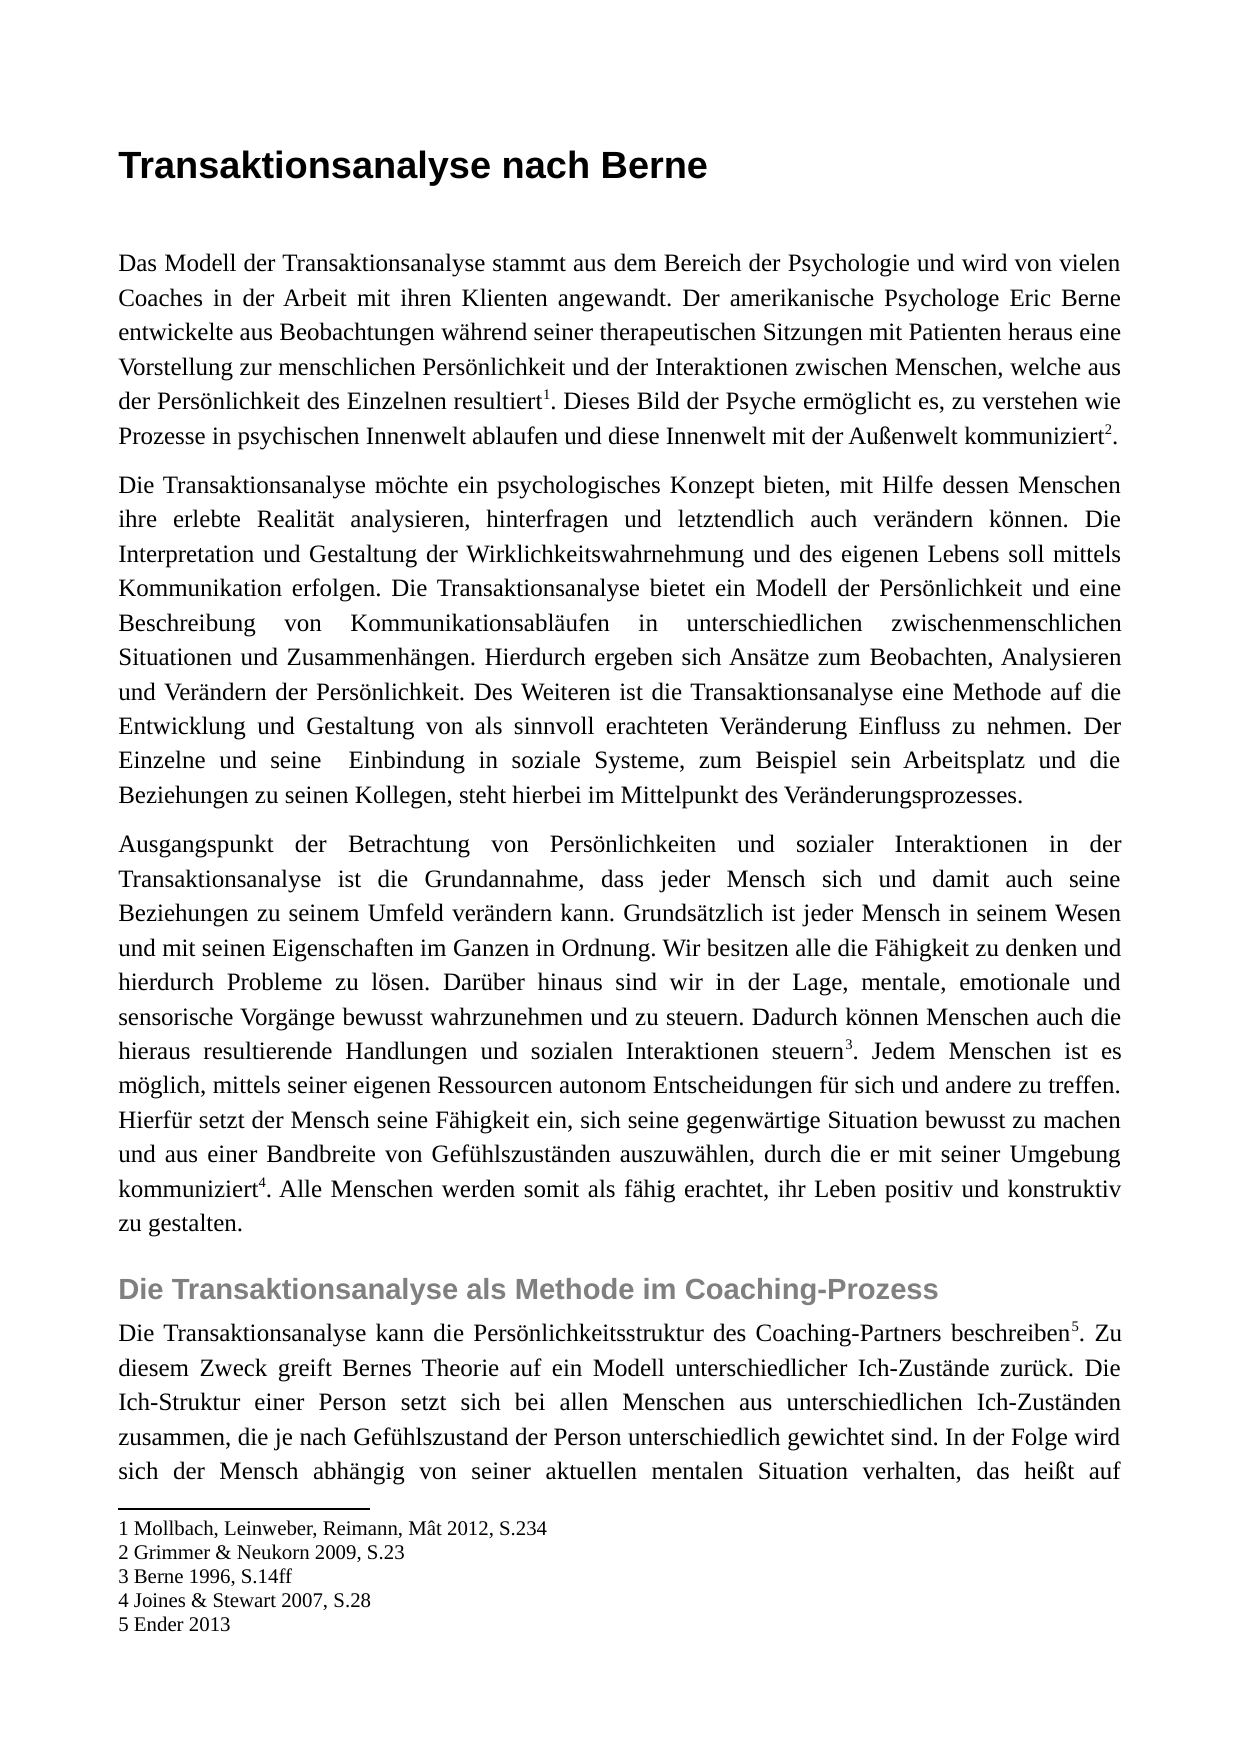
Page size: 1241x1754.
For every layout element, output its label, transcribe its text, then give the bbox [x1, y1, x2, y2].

text Ender 2013 [118, 1612, 1122, 1636]
text Mollbach, Leinweber, Reimann, Mât 2012, S.234 [118, 1516, 1122, 1539]
text Die Transaktionsanalyse kann die Persönlichkeitsstruktur des Coaching-Partners beschreiben. Zu diesem Zweck greift Bernes Theorie auf ein Modell unterschiedlicher Ich-Zustände zurück. Die Ich-Struktur einer Person setzt sich bei allen Menschen aus unterschiedlichen Ich-Zuständen zusammen, die je nach Gefühlszustand der Person unterschiedlich gewichtet sind. In der Folge wird sich der Mensch abhängig von seiner aktuellen mentalen Situation verhalten, das heißt auf [118, 1318, 1122, 1485]
text Die Transaktionsanalyse möchte ein psychologisches Konzept bieten, mit Hilfe dessen Menschen ihre erlebte Realität analysieren, hinterfragen und letztendlich auch verändern können. Die Interpretation und Gestaltung der Wirklichkeitswahrnehmung und des eigenen Lebens soll mittels Kommunikation erfolgen. Die Transaktionsanalyse bietet ein Modell der Persönlichkeit und eine Beschreibung von Kommunikationsabläufen in unterschiedlichen zwischenmenschlichen Situationen und Zusammenhängen. Hierdurch ergeben sich Ansätze zum Beobachten, Analysieren und Verändern der Persönlichkeit. Des Weiteren ist die Transaktionsanalyse eine Methode auf die Entwicklung und Gestaltung von als sinnvoll erachteten Veränderung Einfluss zu nehmen. Der Einzelne und seine Einbindung in soziale Systeme, zum Beispiel sein Arbeitsplatz und die Beziehungen zu seinen Kollegen, steht hierbei im Mittelpunkt des Veränderungsprozesses. [118, 470, 1122, 809]
subtitle Die Transaktionsanalyse als Methode im Coaching-Prozess [118, 1272, 1122, 1306]
text Ausgangspunkt der Betrachtung von Persönlichkeiten und sozialer Interaktionen in der Transaktionsanalyse ist die Grundannahme, dass jeder Mensch sich und damit auch seine Beziehungen zu seinem Umfeld verändern kann. Grundsätzlich ist jeder Mensch in seinem Wesen und mit seinen Eigenschaften im Ganzen in Ordnung. Wir besitzen alle die Fähigkeit zu denken und hierdurch Probleme zu lösen. Darüber hinaus sind wir in der Lage, mentale, emotionale und sensorische Vorgänge bewusst wahrzunehmen und zu steuern. Dadurch können Menschen auch die hieraus resultierende Handlungen und sozialen Interaktionen steuern. Jedem Menschen ist es möglich, mittels seiner eigenen Ressourcen autonom Entscheidungen für sich und andere zu treffen. Hierfür setzt der Mensch seine Fähigkeit ein, sich seine gegenwärtige Situation bewusst zu machen und aus einer Bandbreite von Gefühlszuständen auszuwählen, durch die er mit seiner Umgebung kommuniziert. Alle Menschen werden somit als fähig erachtet, ihr Leben positiv und konstruktiv zu gestalten. [118, 829, 1122, 1237]
text Berne 1996, S.14ff [118, 1564, 1122, 1588]
text Das Modell der Transaktionsanalyse stammt aus dem Bereich der Psychologie und wird von vielen Coaches in der Arbeit mit ihren Klienten angewandt. Der amerikanische Psychologe Eric Berne entwickelte aus Beobachtungen während seiner therapeutischen Sitzungen mit Patienten heraus eine Vorstellung zur menschlichen Persönlichkeit und der Interaktionen zwischen Menschen, welche aus der Persönlichkeit des Einzelnen resultiert. Dieses Bild der Psyche ermöglicht es, zu verstehen wie Prozesse in psychischen Innenwelt ablaufen und diese Innenwelt mit der Außenwelt kommuniziert. [118, 248, 1122, 449]
subtitle Transaktionsanalyse nach Berne [118, 143, 1122, 187]
text Grimmer & Neukorn 2009, S.23 [118, 1539, 1122, 1564]
text Joines & Stewart 2007, S.28 [118, 1588, 1122, 1612]
